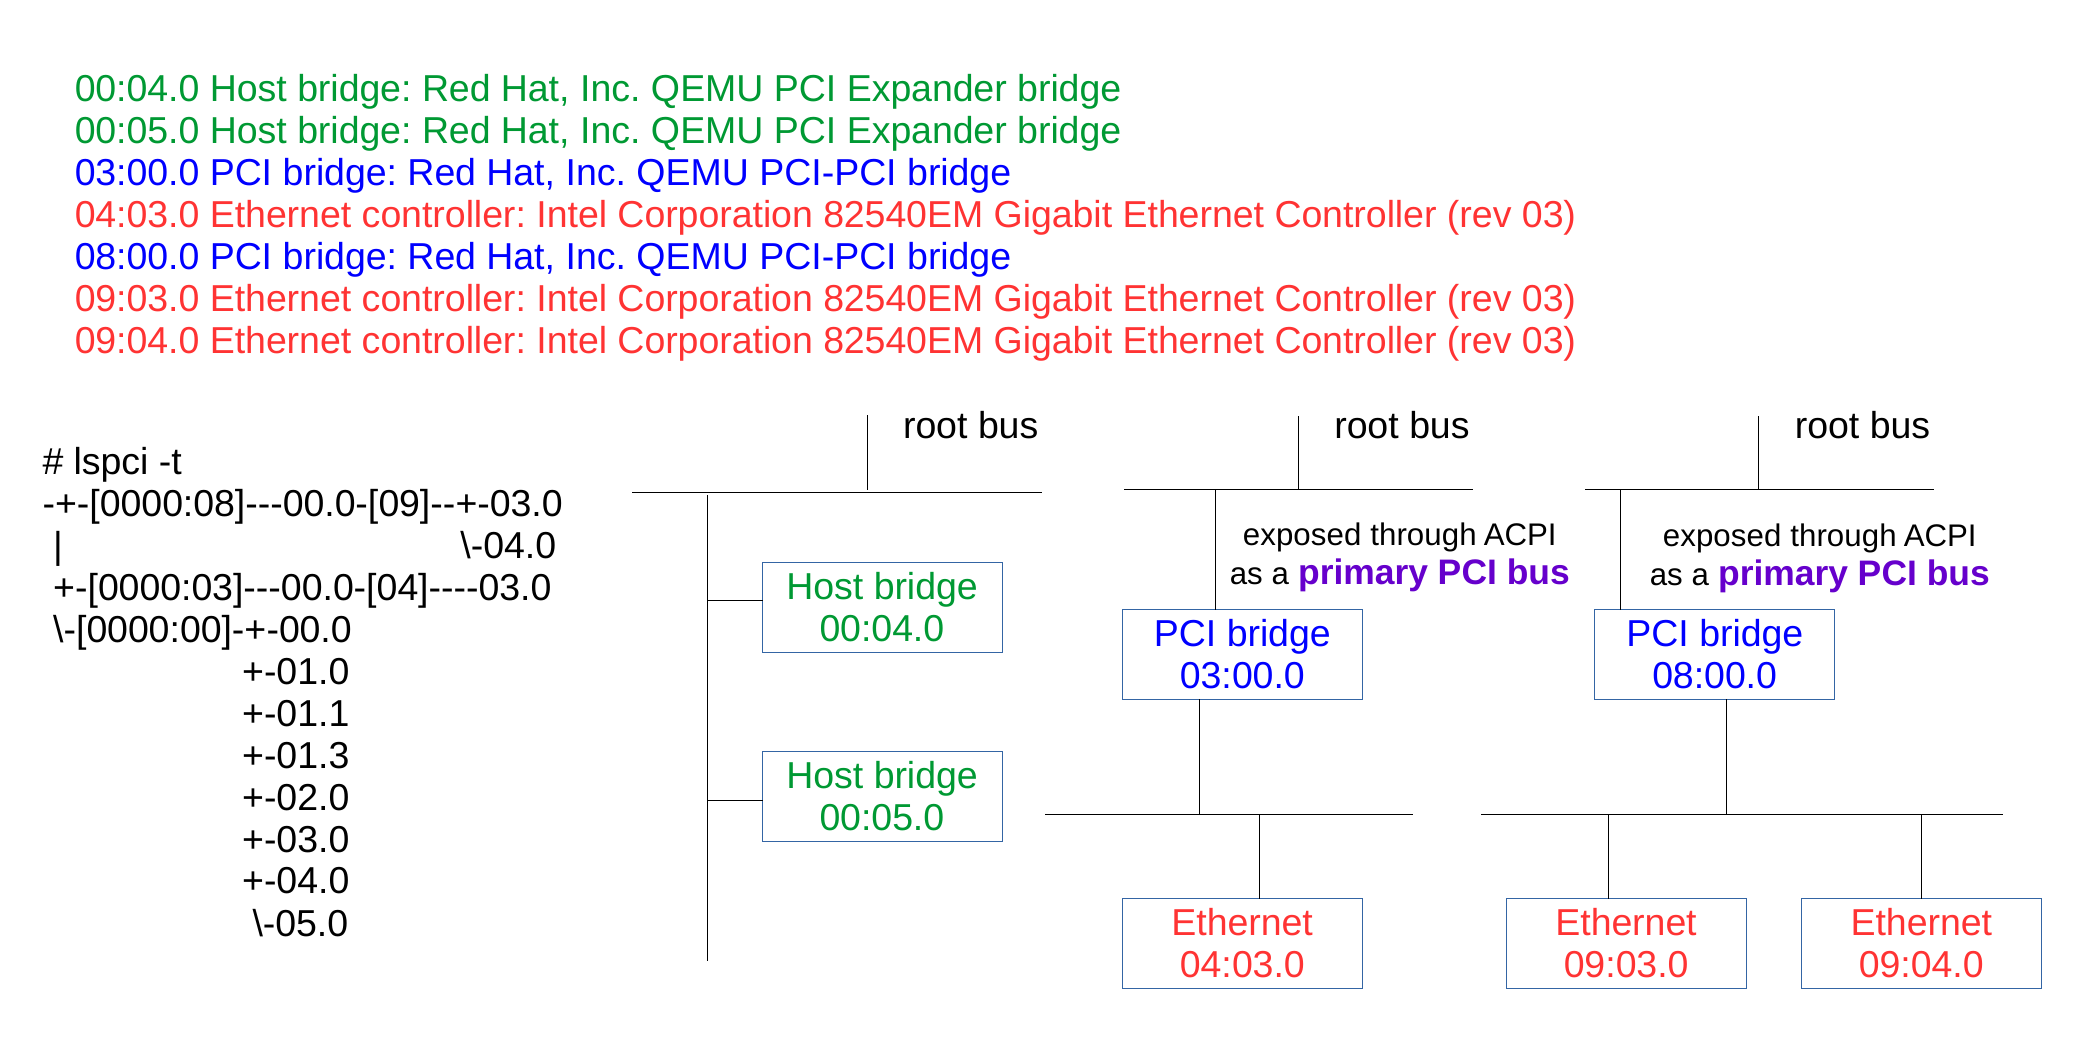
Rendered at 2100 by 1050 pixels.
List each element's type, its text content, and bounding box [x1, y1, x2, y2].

text_box root bus [888, 396, 1054, 454]
text_box Host bridge 00:05.0 [762, 751, 1003, 842]
text_box # lspci -t -+-[0000:08]---00.0-[09]--+-03.0 | \-04.0 +-[0000:03]---00.0-[04]----03.0 \-[0000:00]-+-00.0 +-01.0 +-01.1 +-01.3 +-02.0 +-03.0 +-04.0 \-05.0 [27, 432, 646, 952]
text_box Ethernet 09:04.0 [1801, 898, 2042, 989]
text_box root bus [1319, 396, 1485, 454]
text_box Host bridge 00:04.0 [762, 562, 1003, 653]
text_box PCI bridge 08:00.0 [1594, 609, 1835, 700]
text_box exposed through ACPI as a primary PCI bus [1216, 510, 1585, 600]
text_box exposed through ACPI as a primary PCI bus [1635, 510, 2005, 601]
text_box 00:04.0 Host bridge: Red Hat, Inc. QEMU PCI Expander bridge 00:05.0 Host bridge: Red Hat, Inc. QEMU PCI Expander bridge 03:00.0 PCI bridge: Red Hat, Inc. QEMU PCI-PCI bridge 04:03.0 Ethernet controller: Intel Corporation 82540EM Gigabit Ethernet Controller (rev 03) 08:00.0 PCI bridge: Red Hat, Inc. QEMU PCI-PCI bridge 09:03.0 Ethernet controller: Intel Corporation 82540EM Gigabit Ethernet Controller (rev 03) 09:04.0 Ethernet controller: Intel Corporation 82540EM Gigabit Ethernet Controller (rev 03) [60, 60, 2041, 369]
text_box root bus [1780, 396, 1946, 454]
text_box PCI bridge 03:00.0 [1122, 609, 1363, 700]
text_box Ethernet 04:03.0 [1122, 898, 1363, 989]
text_box Ethernet 09:03.0 [1506, 898, 1747, 989]
